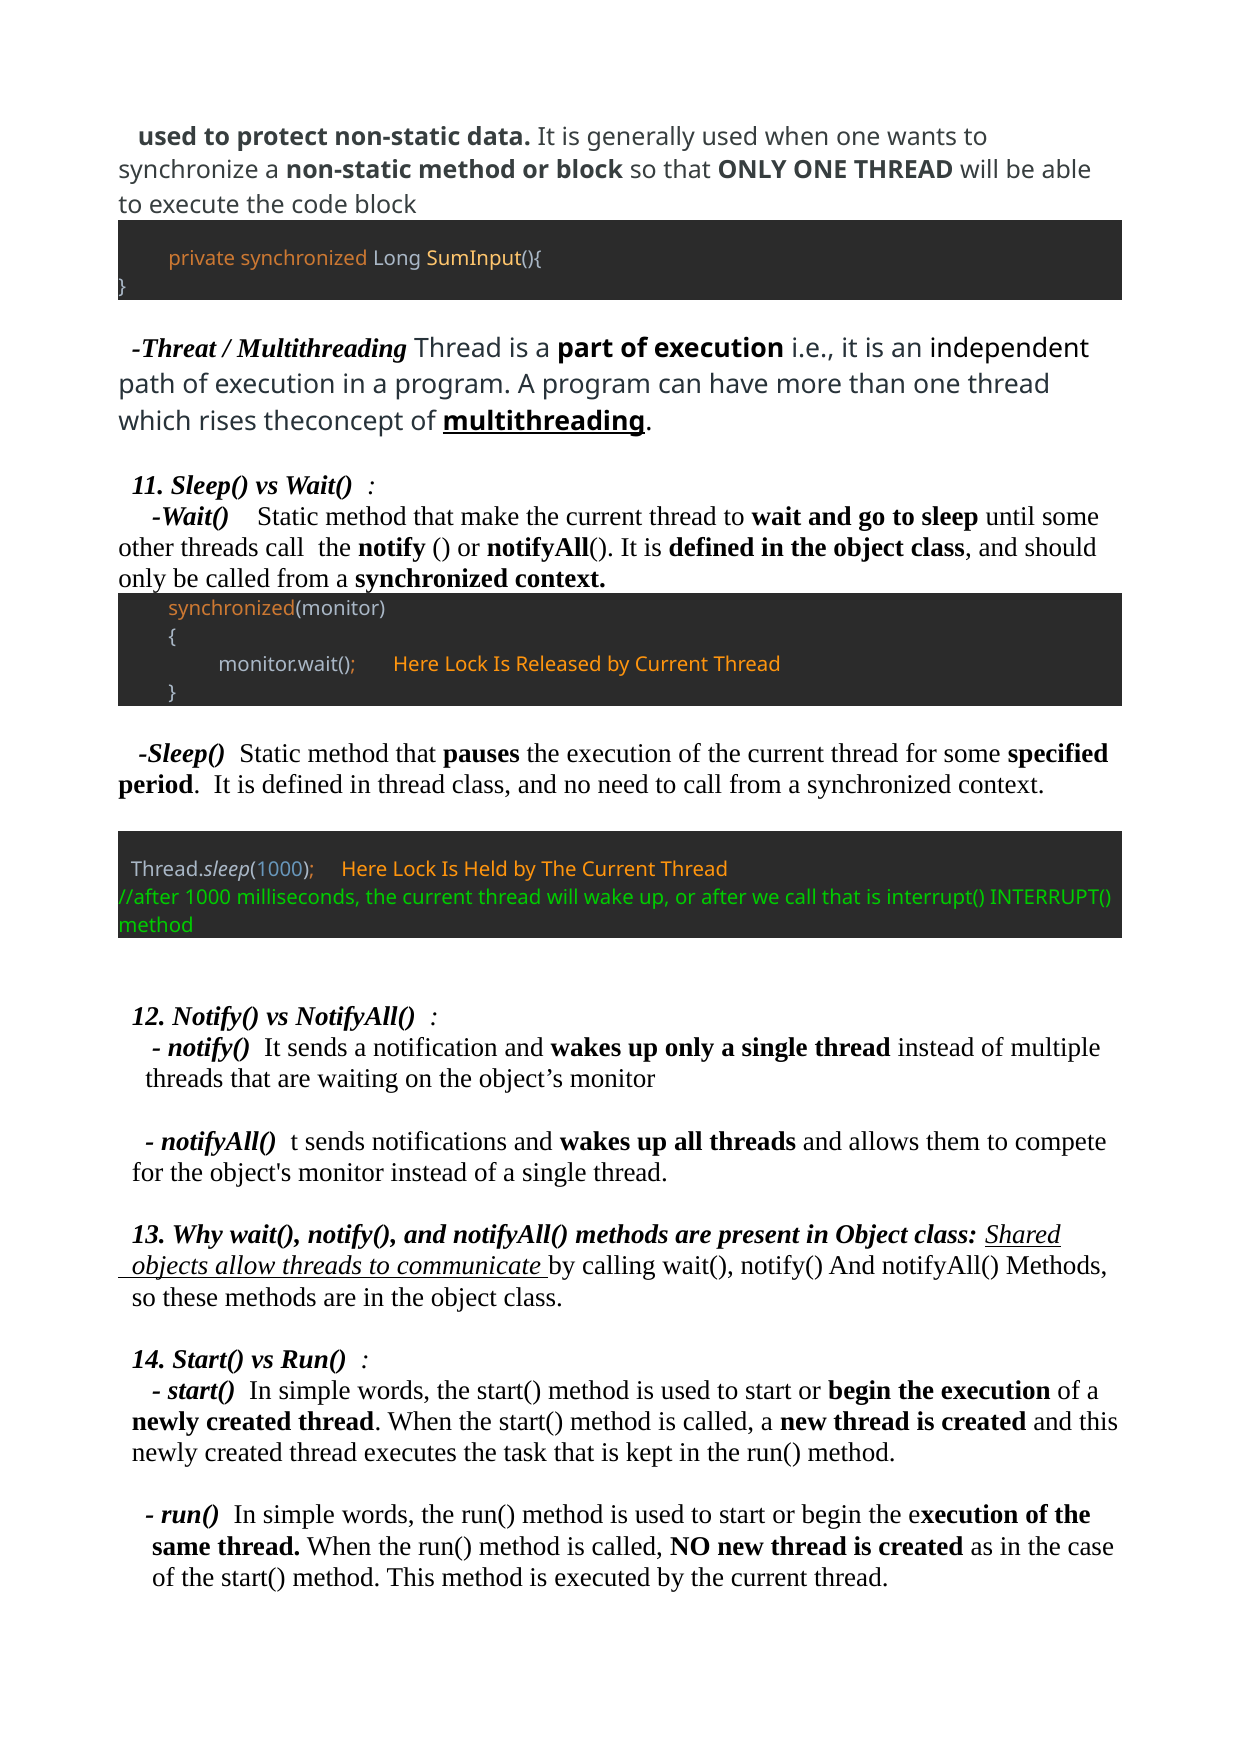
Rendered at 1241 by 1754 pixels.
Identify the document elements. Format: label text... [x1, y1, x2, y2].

text -Sleep() Static method that pauses the execution of the current thread for some specified period. It is defined in thread class, and no need to call from a synchronized context. [118, 737, 1122, 799]
text -Wait() Static method that make the current thread to wait and go to sleep until some other threads call the notify () or notifyAll(). It is defined in the object class, and should only be called from a synchronized context. [118, 500, 1122, 593]
text objects allow threads to communicate by calling wait(), notify() And notifyAll() Methods, [118, 1249, 1122, 1281]
text 11. Sleep() vs Wait() : [118, 469, 1122, 500]
text } [118, 272, 1122, 300]
text newly created thread executes the task that is kept in the run() method. [118, 1436, 1122, 1467]
text -Threat / Multithreading Thread is a part of execution i.e., it is an independent path of execution in a program. A program can have more than one thread which rises theconcept of multithreading. [118, 329, 1122, 438]
text newly created thread. When the start() method is called, a new thread is created and this [118, 1405, 1122, 1436]
text threads that are waiting on the object’s monitor [118, 1063, 1122, 1094]
text synchronized(monitor) [118, 593, 1122, 622]
text for the object's monitor instead of a single thread. [118, 1156, 1122, 1187]
text private synchronized Long SumInput(){ [118, 244, 1122, 272]
text 13. Why wait(), notify(), and notifyAll() methods are present in Object class: Shared [118, 1218, 1122, 1249]
text Thread.sleep(1000); Here Lock Is Held by The Current Thread [118, 854, 1122, 882]
text so these methods are in the object class. [118, 1281, 1122, 1312]
text - notify() It sends a notification and wakes up only a single thread instead of multiple [118, 1031, 1122, 1063]
text } [118, 678, 1122, 706]
text - notifyAll() t sends notifications and wakes up all threads and allows them to compete [118, 1125, 1122, 1156]
text used to protect non-static data. It is generally used when one wants to synchronize a non-static method or block so that ONLY ONE THREAD will be able to execute the code block [118, 118, 1122, 220]
text 14. Start() vs Run() : [118, 1343, 1122, 1374]
text monitor.wait(); Here Lock Is Released by Current Thread [118, 650, 1122, 678]
text - run() In simple words, the run() method is used to start or begin the execution of the [118, 1499, 1122, 1530]
text of the start() method. This method is executed by the current thread. [118, 1561, 1122, 1592]
text - start() In simple words, the start() method is used to start or begin the execution of a [118, 1374, 1122, 1405]
text 12. Notify() vs NotifyAll() : [118, 1000, 1122, 1031]
text { [118, 622, 1122, 650]
text same thread. When the run() method is called, NO new thread is created as in the case [118, 1530, 1122, 1561]
text //after 1000 milliseconds, the current thread will wake up, or after we call that is interrupt() INTERRUPT() method [118, 882, 1122, 938]
